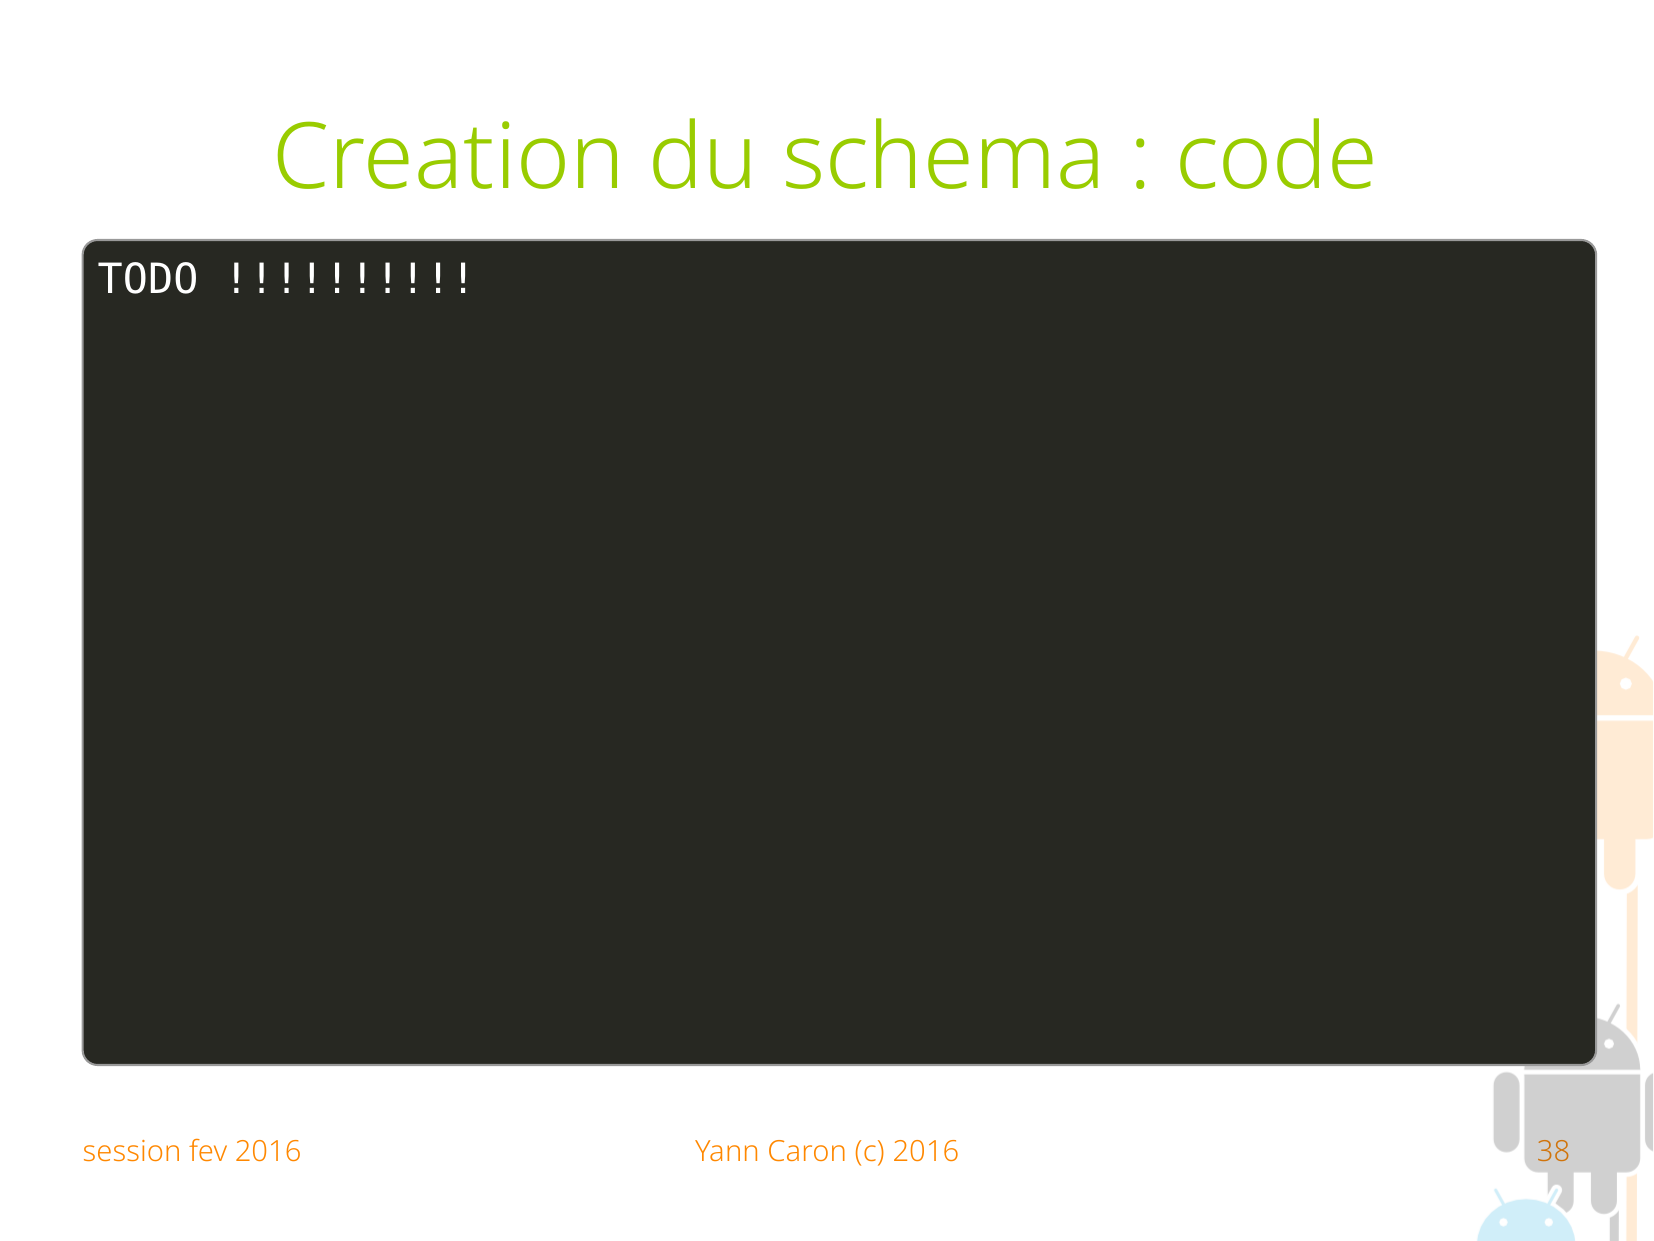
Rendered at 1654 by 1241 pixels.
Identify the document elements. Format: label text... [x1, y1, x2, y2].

picture [240, 423, 1654, 1241]
title Creation du schema : code [82, 49, 1571, 240]
text_box TODO !!!!!!!!!! [82, 240, 1597, 1066]
